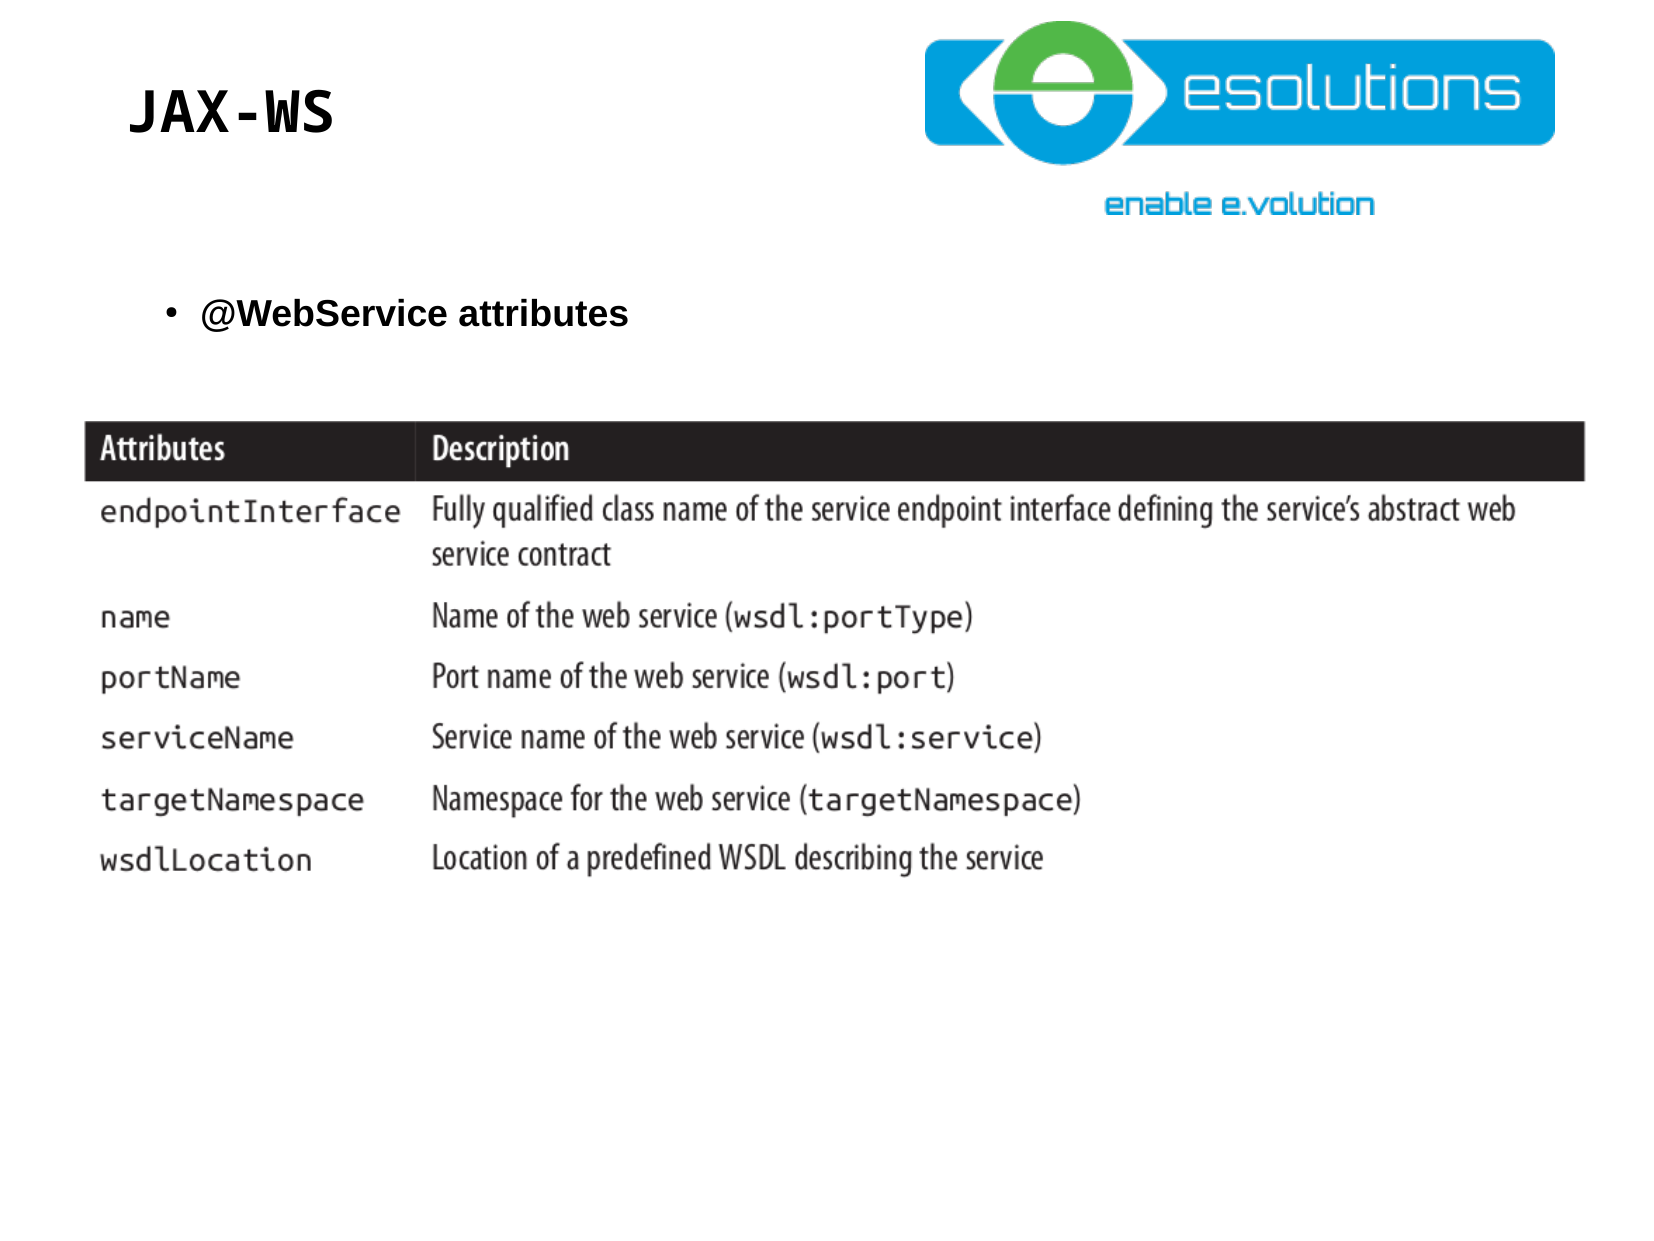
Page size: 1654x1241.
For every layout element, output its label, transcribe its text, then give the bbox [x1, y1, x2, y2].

picture [1226, 201, 1236, 205]
picture [79, 421, 1587, 886]
picture [1110, 201, 1120, 205]
picture [1307, 64, 1319, 110]
text_box JAX-WS [75, 63, 916, 217]
picture [925, 21, 1555, 215]
picture [1226, 75, 1261, 110]
picture [1267, 75, 1302, 110]
picture [1325, 75, 1361, 110]
picture [1169, 201, 1179, 211]
picture [1485, 75, 1521, 110]
picture [1390, 75, 1396, 110]
picture [1403, 75, 1438, 110]
text_box @WebService attributes [150, 285, 931, 336]
picture [1130, 201, 1139, 215]
picture [1444, 75, 1479, 110]
picture [1366, 64, 1385, 110]
picture [1197, 201, 1208, 205]
picture [1360, 201, 1370, 215]
picture [1185, 75, 1220, 110]
picture [1340, 201, 1351, 211]
